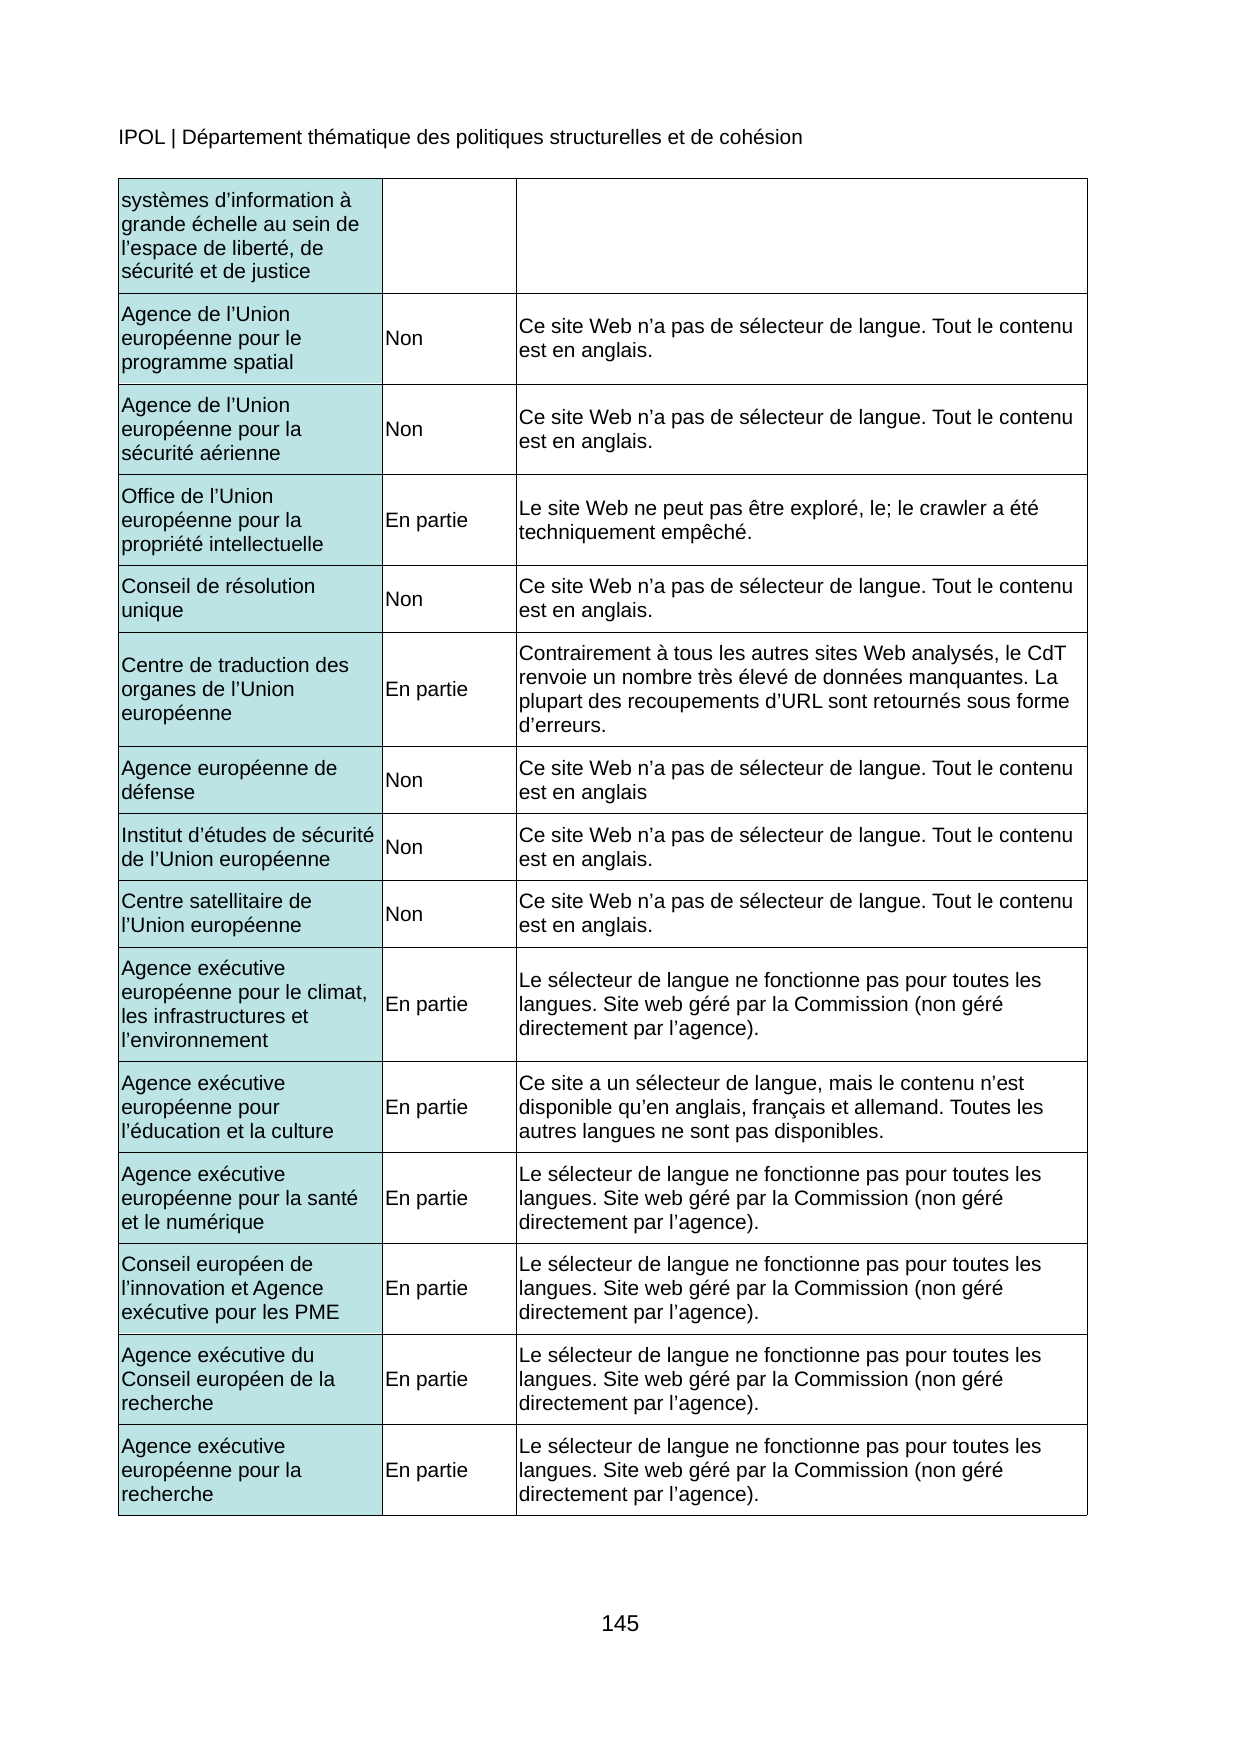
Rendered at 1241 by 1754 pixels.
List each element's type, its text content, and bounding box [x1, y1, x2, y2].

table_cell Agence exécutive européenne pour le climat, les infrastructures et l’environnement [119, 948, 382, 1061]
table_cell Conseil européen de l’innovation et Agence exécutive pour les PME [119, 1244, 382, 1333]
table_cell En partie [383, 633, 516, 746]
table_cell Centre satellitaire de l’Union européenne [119, 881, 382, 947]
table_cell Ce site a un sélecteur de langue, mais le contenu n’est disponible qu’en anglais, français et allemand. Toutes les autres langues ne sont pas disponibles. [517, 1062, 1087, 1152]
table_cell Ce site Web n’a pas de sélecteur de langue. Tout le contenu est en anglais. [517, 566, 1087, 632]
table_cell Le site Web ne peut pas être exploré, le; le crawler a été techniquement empêché. [517, 475, 1087, 565]
table_cell Agence de l’Union européenne pour la sécurité aérienne [119, 385, 382, 474]
table_cell Ce site Web n’a pas de sélecteur de langue. Tout le contenu est en anglais. [517, 814, 1087, 880]
table_cell Ce site Web n’a pas de sélecteur de langue. Tout le contenu est en anglais [517, 747, 1087, 813]
table_cell Agence exécutive européenne pour la recherche [119, 1425, 382, 1515]
table_cell Non [383, 385, 516, 474]
table_cell En partie [383, 1335, 516, 1424]
table_cell Non [383, 294, 516, 383]
table_cell Office de l’Union européenne pour la propriété intellectuelle [119, 475, 382, 565]
table_cell En partie [383, 1062, 516, 1152]
table_cell Le sélecteur de langue ne fonctionne pas pour toutes les langues. Site web géré par la Commission (non géré directement par l’agence). [517, 1153, 1087, 1243]
table_cell Ce site Web n’a pas de sélecteur de langue. Tout le contenu est en anglais. [517, 294, 1087, 383]
table_cell Non [383, 566, 516, 632]
table_cell Agence exécutive européenne pour la santé et le numérique [119, 1153, 382, 1243]
table_cell En partie [383, 1153, 516, 1243]
table_cell Le sélecteur de langue ne fonctionne pas pour toutes les langues. Site web géré par la Commission (non géré directement par l’agence). [517, 948, 1087, 1061]
table_cell Le sélecteur de langue ne fonctionne pas pour toutes les langues. Site web géré par la Commission (non géré directement par l’agence). [517, 1425, 1087, 1515]
table_cell systèmes d’information à grande échelle au sein de l’espace de liberté, de sécurité et de justice [119, 179, 382, 293]
table_cell Agence exécutive du Conseil européen de la recherche [119, 1335, 382, 1424]
table_cell Non [383, 747, 516, 813]
table_cell [383, 179, 516, 293]
table_cell Ce site Web n’a pas de sélecteur de langue. Tout le contenu est en anglais. [517, 881, 1087, 947]
table_cell Le sélecteur de langue ne fonctionne pas pour toutes les langues. Site web géré par la Commission (non géré directement par l’agence). [517, 1335, 1087, 1424]
table_cell Agence de l’Union européenne pour le programme spatial [119, 294, 382, 383]
table_cell Contrairement à tous les autres sites Web analysés, le CdT renvoie un nombre très élevé de données manquantes. La plupart des recoupements d’URL sont retournés sous forme d’erreurs. [517, 633, 1087, 746]
table_cell En partie [383, 948, 516, 1061]
table_cell Le sélecteur de langue ne fonctionne pas pour toutes les langues. Site web géré par la Commission (non géré directement par l’agence). [517, 1244, 1087, 1333]
table_cell Non [383, 881, 516, 947]
table_cell En partie [383, 1244, 516, 1333]
table_cell Conseil de résolution unique [119, 566, 382, 632]
table_cell Institut d’études de sécurité de l’Union européenne [119, 814, 382, 880]
table_cell En partie [383, 1425, 516, 1515]
table_cell Non [383, 814, 516, 880]
table_cell Agence exécutive européenne pour l’éducation et la culture [119, 1062, 382, 1152]
table_cell Centre de traduction des organes de l’Union européenne [119, 633, 382, 746]
table_cell Ce site Web n’a pas de sélecteur de langue. Tout le contenu est en anglais. [517, 385, 1087, 474]
table_cell En partie [383, 475, 516, 565]
table_cell [517, 179, 1087, 293]
table_cell Agence européenne de défense [119, 747, 382, 813]
